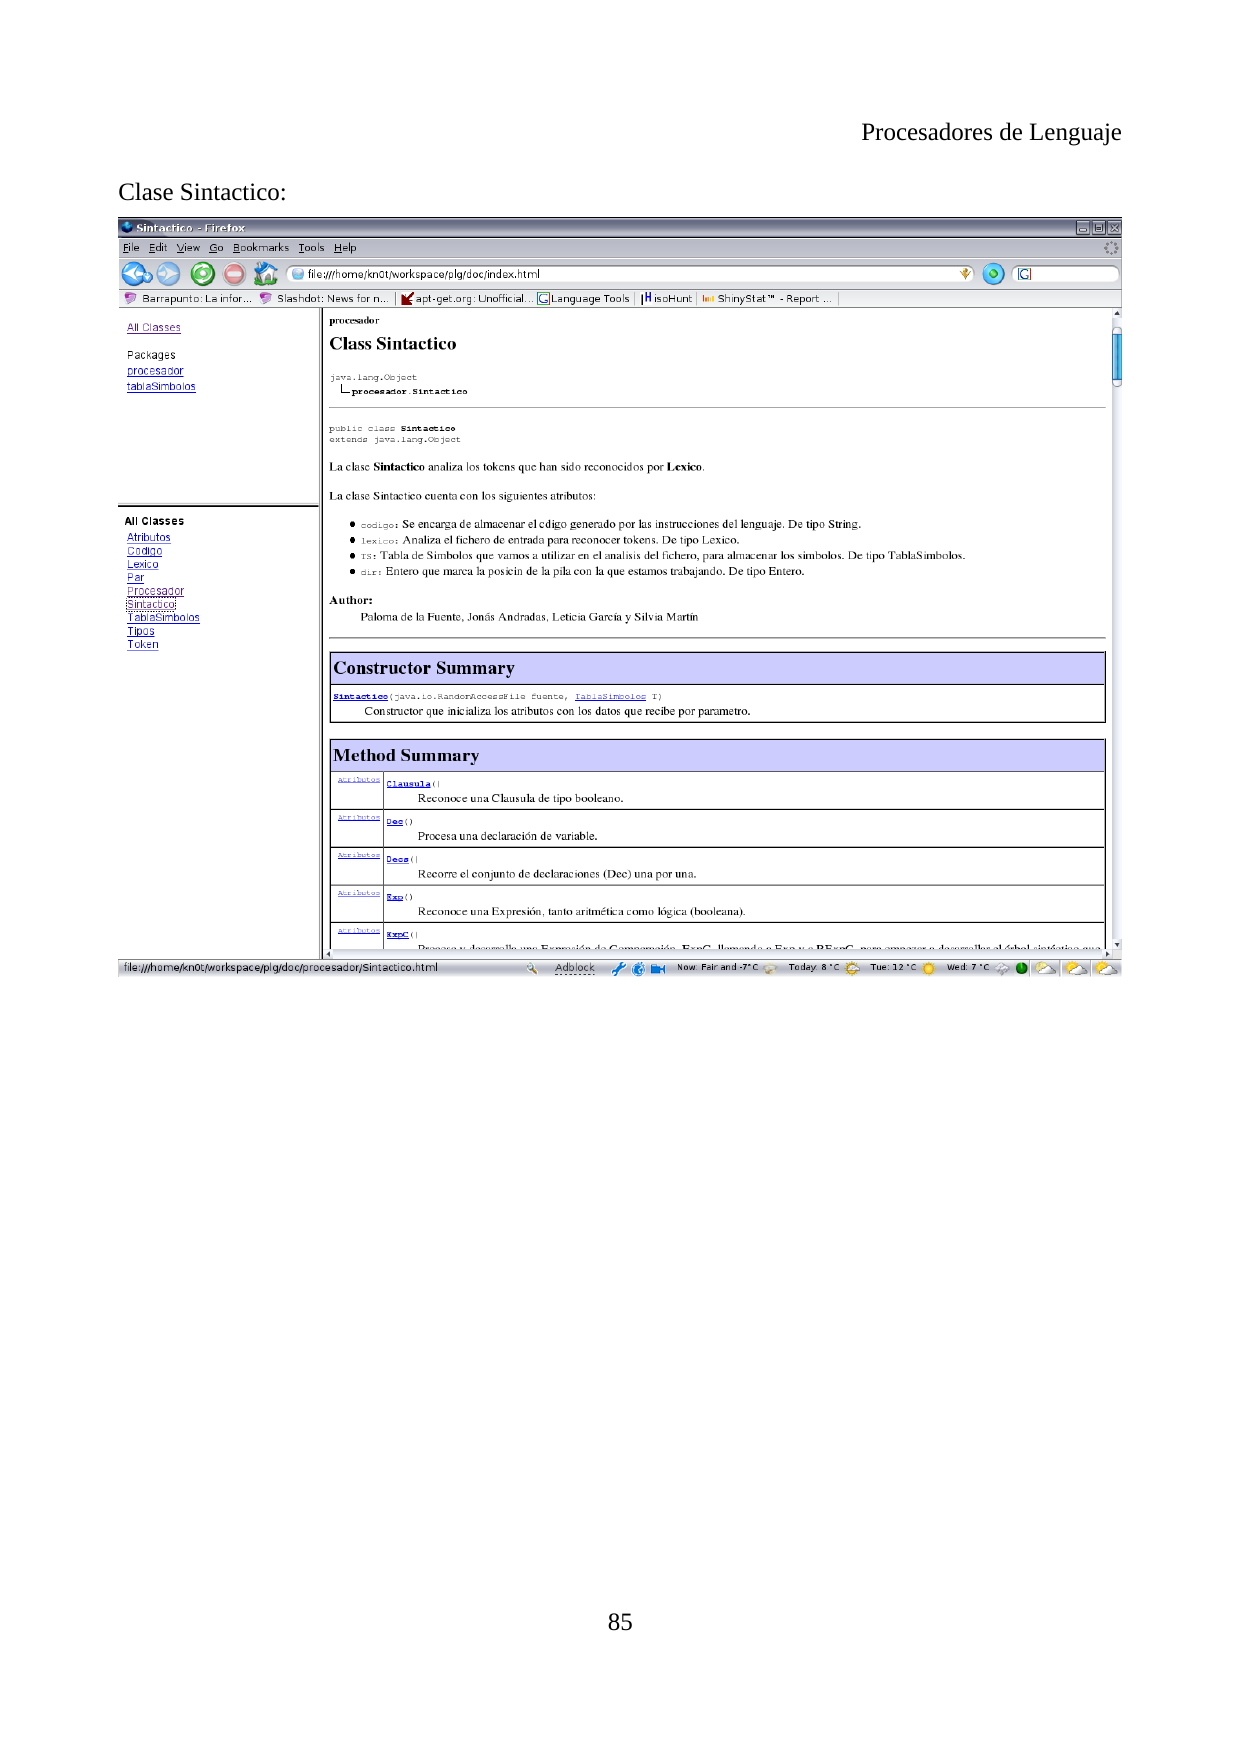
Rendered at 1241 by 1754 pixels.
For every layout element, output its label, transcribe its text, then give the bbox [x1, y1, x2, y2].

picture [118, 217, 1122, 977]
text Clase Sintactico: [118, 178, 1122, 205]
